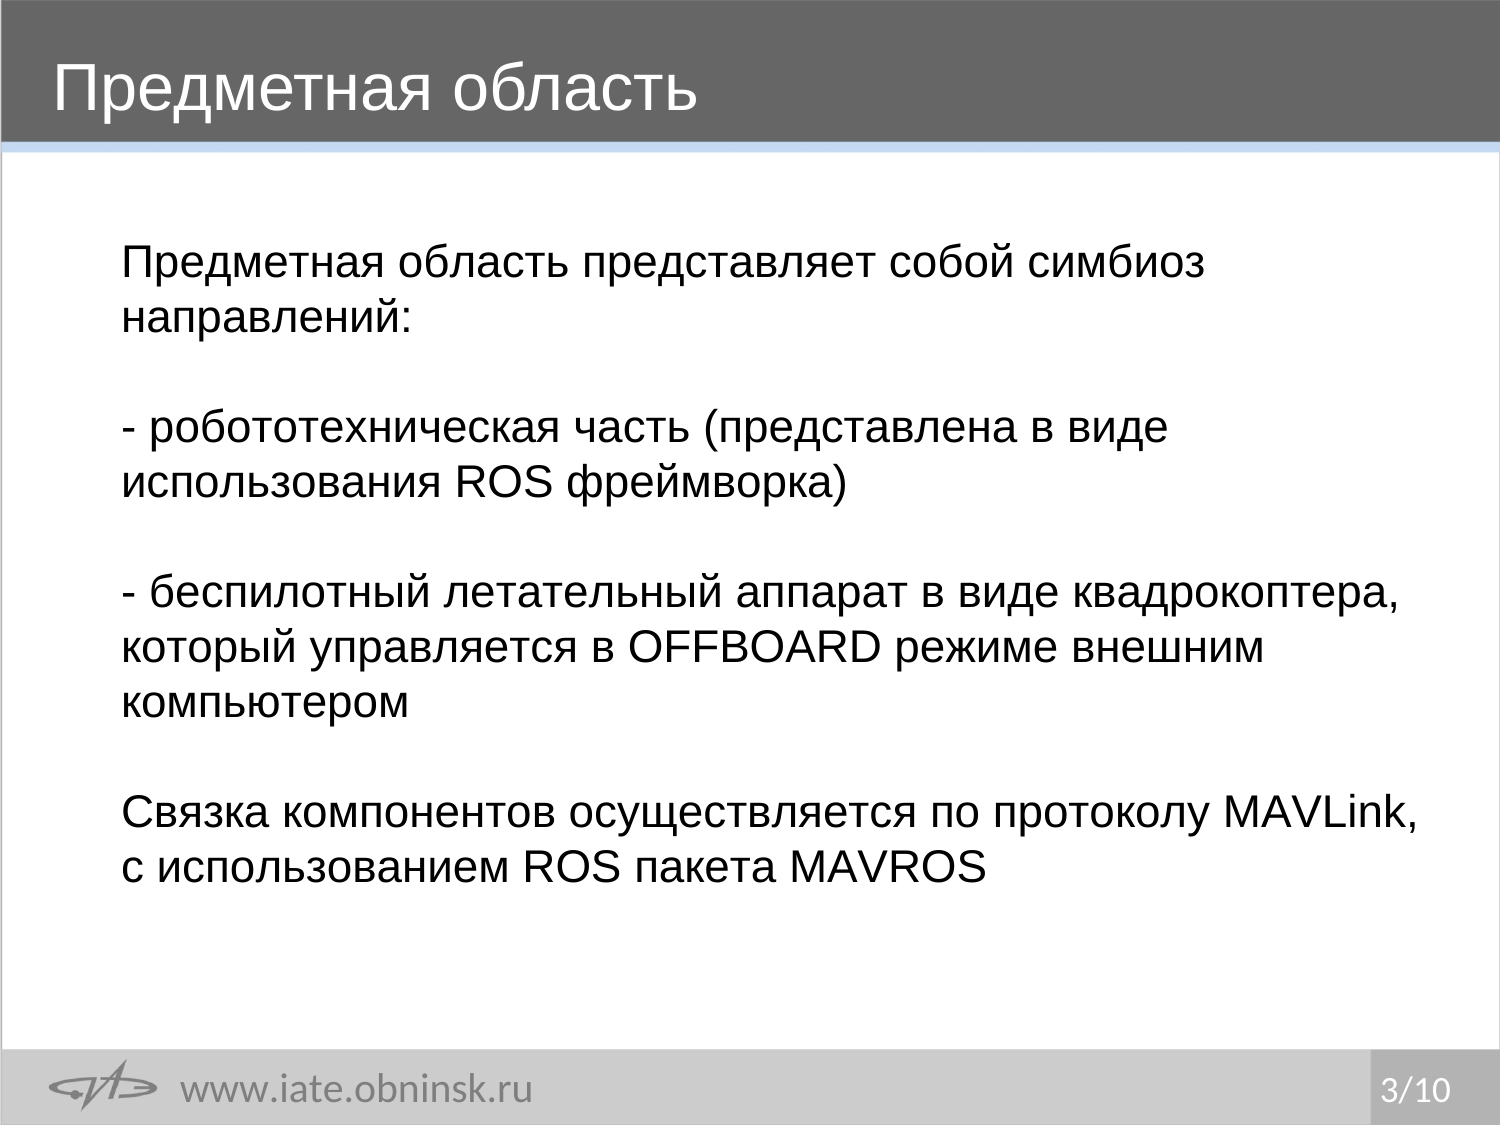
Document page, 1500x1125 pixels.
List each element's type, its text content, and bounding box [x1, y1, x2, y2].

picture [0, 0, 1500, 1125]
list [41, 243, 1454, 998]
text_box 3/10 [1116, 1057, 1467, 1118]
text_box Предметная область представляет собой симбиоз направлений: - робототехническая часть (представлена в виде использования ROS фреймворка) - беспилотный летательный аппарат в виде квадрокоптера, который управляется в OFFBOARD режиме внешним компьютером Связка компонентов осуществляется по протоколу MAVLink, с использованием ROS пакета MAVROS [106, 224, 1454, 993]
title Предметная область [37, 7, 1459, 161]
